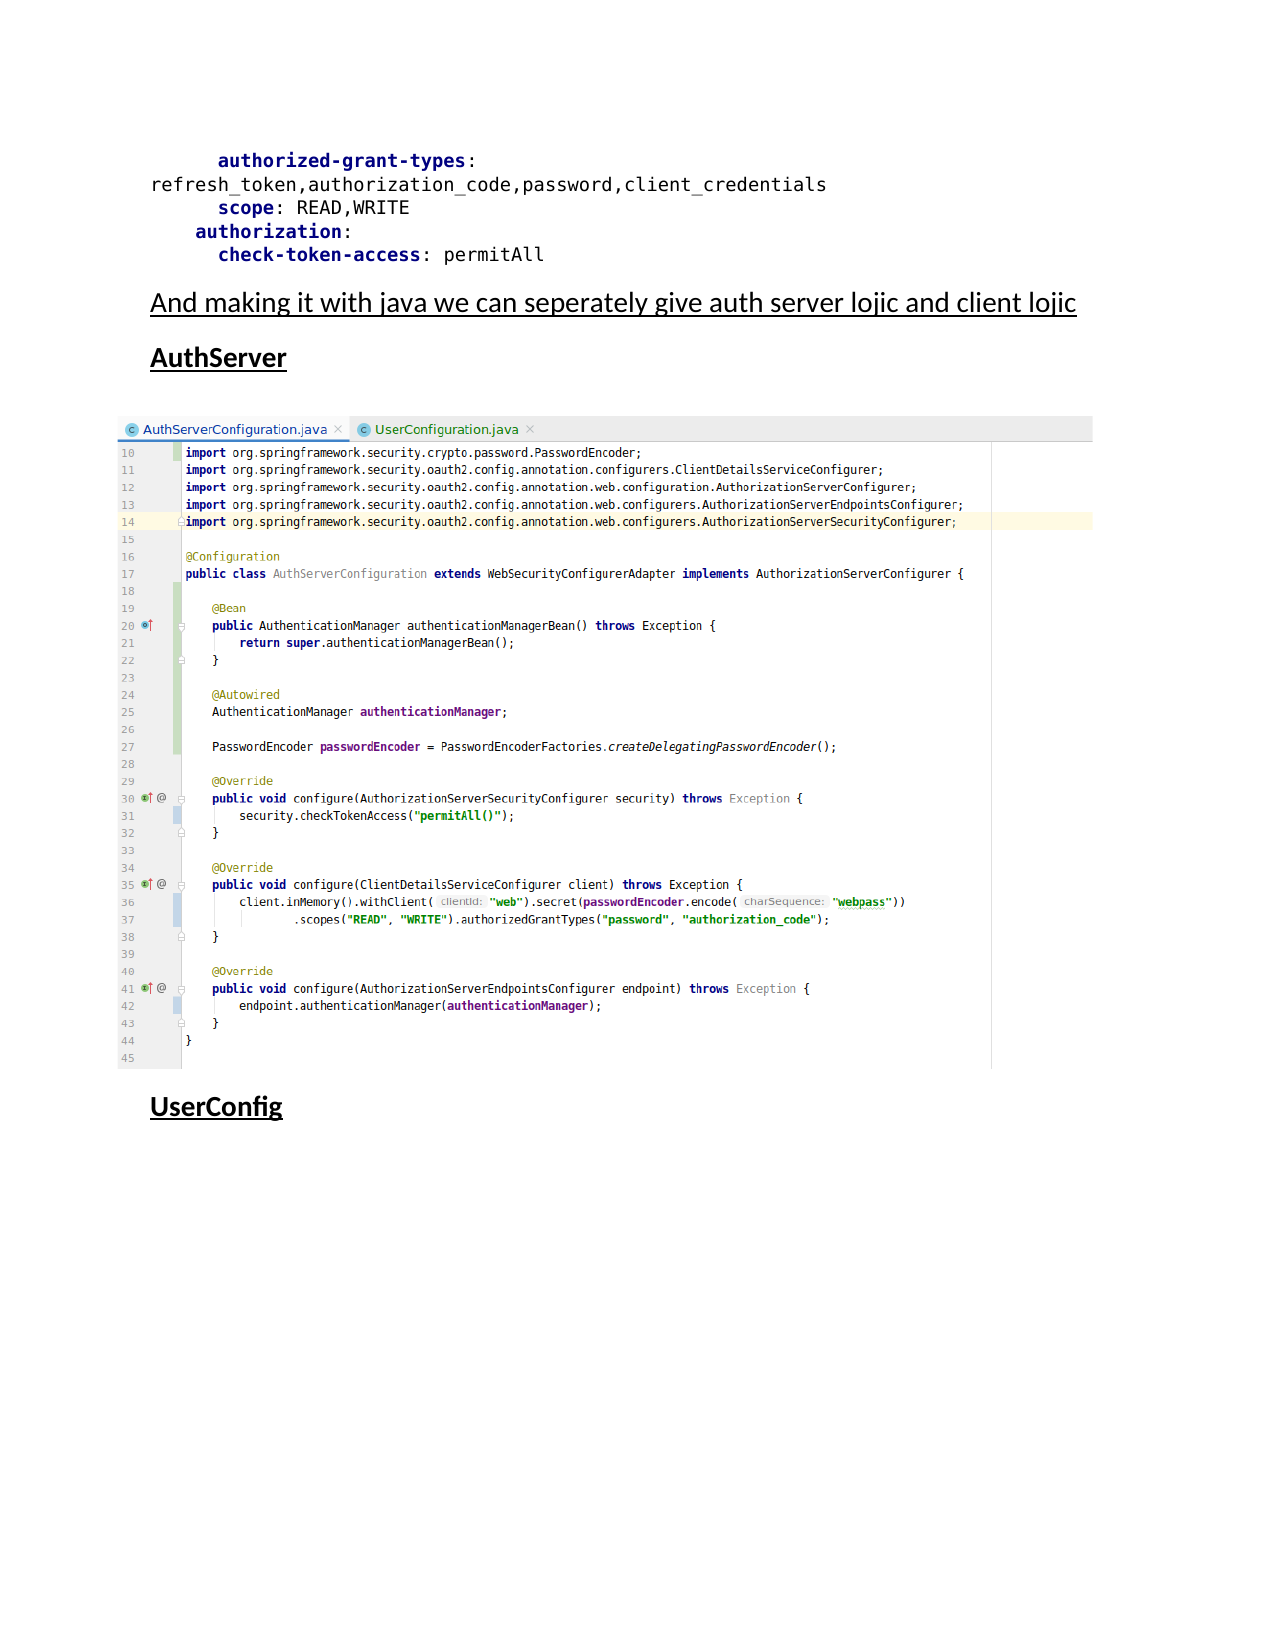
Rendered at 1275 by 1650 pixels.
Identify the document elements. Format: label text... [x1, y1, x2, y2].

picture [117, 416, 1093, 1069]
text And making it with java we can seperately give auth server lojic and client lojic [150, 284, 1125, 320]
text AuthServer [150, 339, 1125, 375]
text UserConfig [150, 725, 1125, 1123]
text authorized-grant-types: refresh_token,authorization_code,password,client_credentials scope: READ,WRITE authorization: check-token-access: permitAll [150, 150, 1125, 266]
